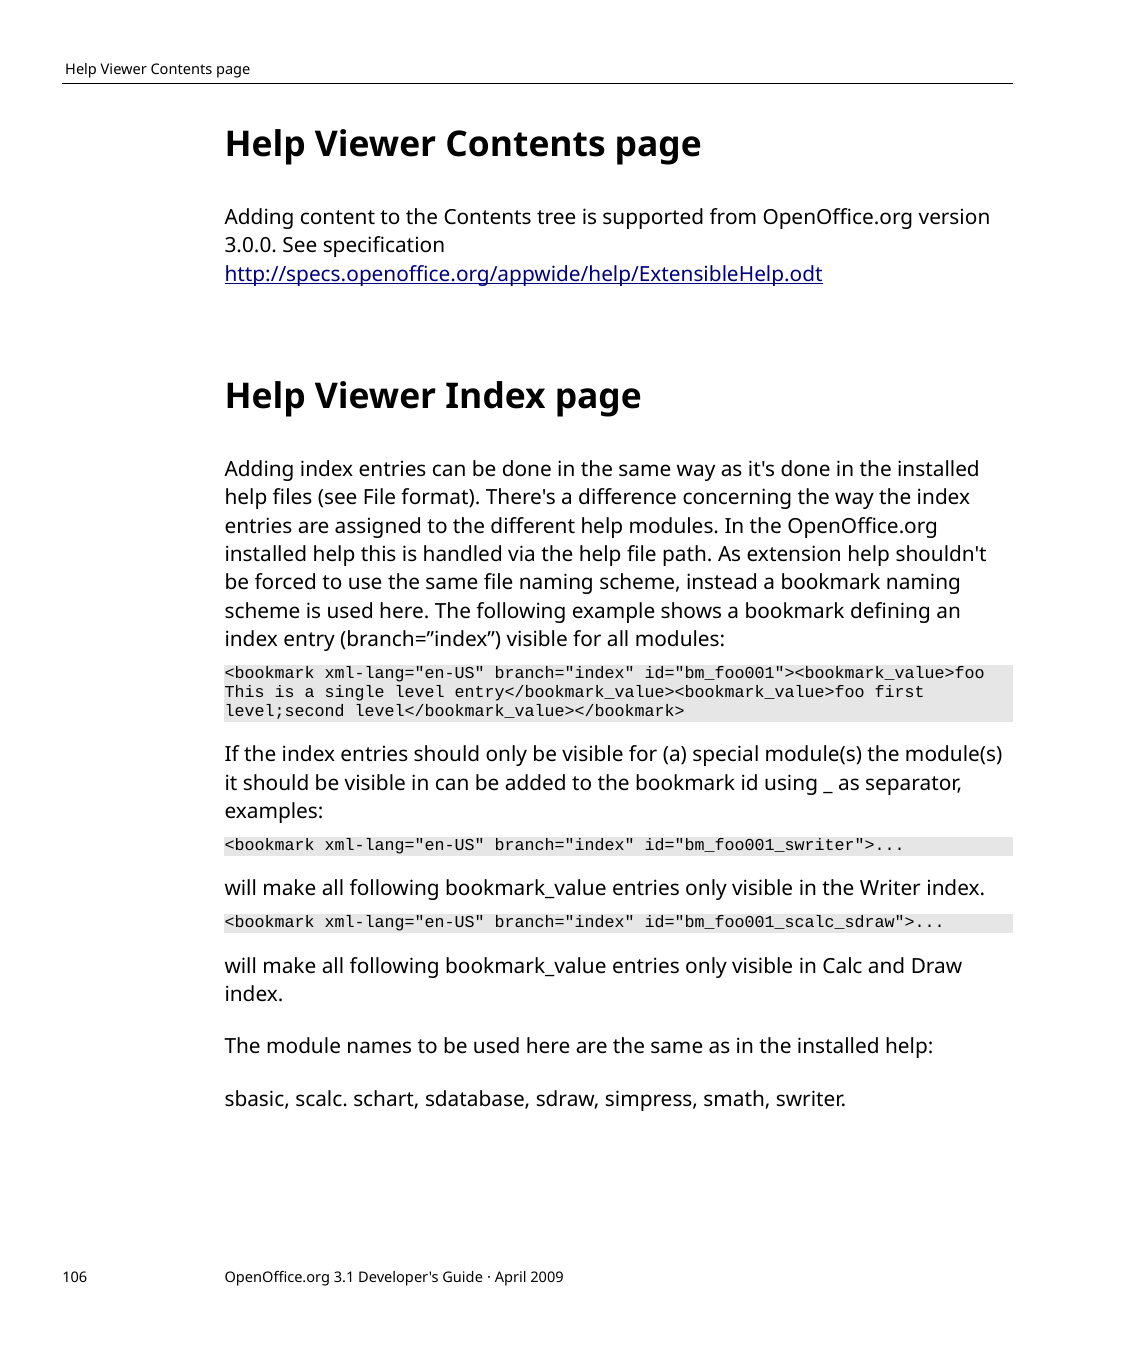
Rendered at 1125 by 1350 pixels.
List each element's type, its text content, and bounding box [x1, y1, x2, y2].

subtitle Help Viewer Contents page [224, 118, 1013, 166]
text <bookmark xml-lang="en-US" branch="index" id="bm_foo001_swriter">... [224, 837, 1013, 856]
text Adding index entries can be done in the same way as it's done in the installed help files (see File format). There's a difference concerning the way the index entries are assigned to the different help modules. In the OpenOffice.org installed help this is handled via the help file path. As extension help shouldn't be forced to use the same file naming scheme, instead a bookmark naming scheme is used here. The following example shows a bookmark defining an index entry (branch=”index”) visible for all modules: [224, 454, 1013, 653]
text Adding content to the Contents tree is supported from OpenOffice.org version 3.0.0. See specification http://specs.openoffice.org/appwide/help/ExtensibleHelp.odt [224, 202, 1013, 287]
subtitle Help Viewer Index page [224, 370, 1013, 418]
text The module names to be used here are the same as in the installed help: [224, 1032, 1013, 1060]
text sbasic, scalc. schart, sdatabase, sdraw, simpress, smath, swriter. [224, 1084, 1013, 1112]
text If the index entries should only be visible for (a) special module(s) the module(s) it should be visible in can be added to the bookmark id using _ as separator, examples: [224, 739, 1013, 825]
text will make all following bookmark_value entries only visible in Calc and Draw index. [224, 951, 1013, 1008]
text will make all following bookmark_value entries only visible in the Writer index. [224, 873, 1013, 902]
text <bookmark xml-lang="en-US" branch="index" id="bm_foo001_scalc_sdraw">... [224, 914, 1013, 933]
text <bookmark xml-lang="en-US" branch="index" id="bm_foo001"><bookmark_value>foo This is a single level entry</bookmark_value><bookmark_value>foo first level;second level</bookmark_value></bookmark> [224, 665, 1013, 722]
